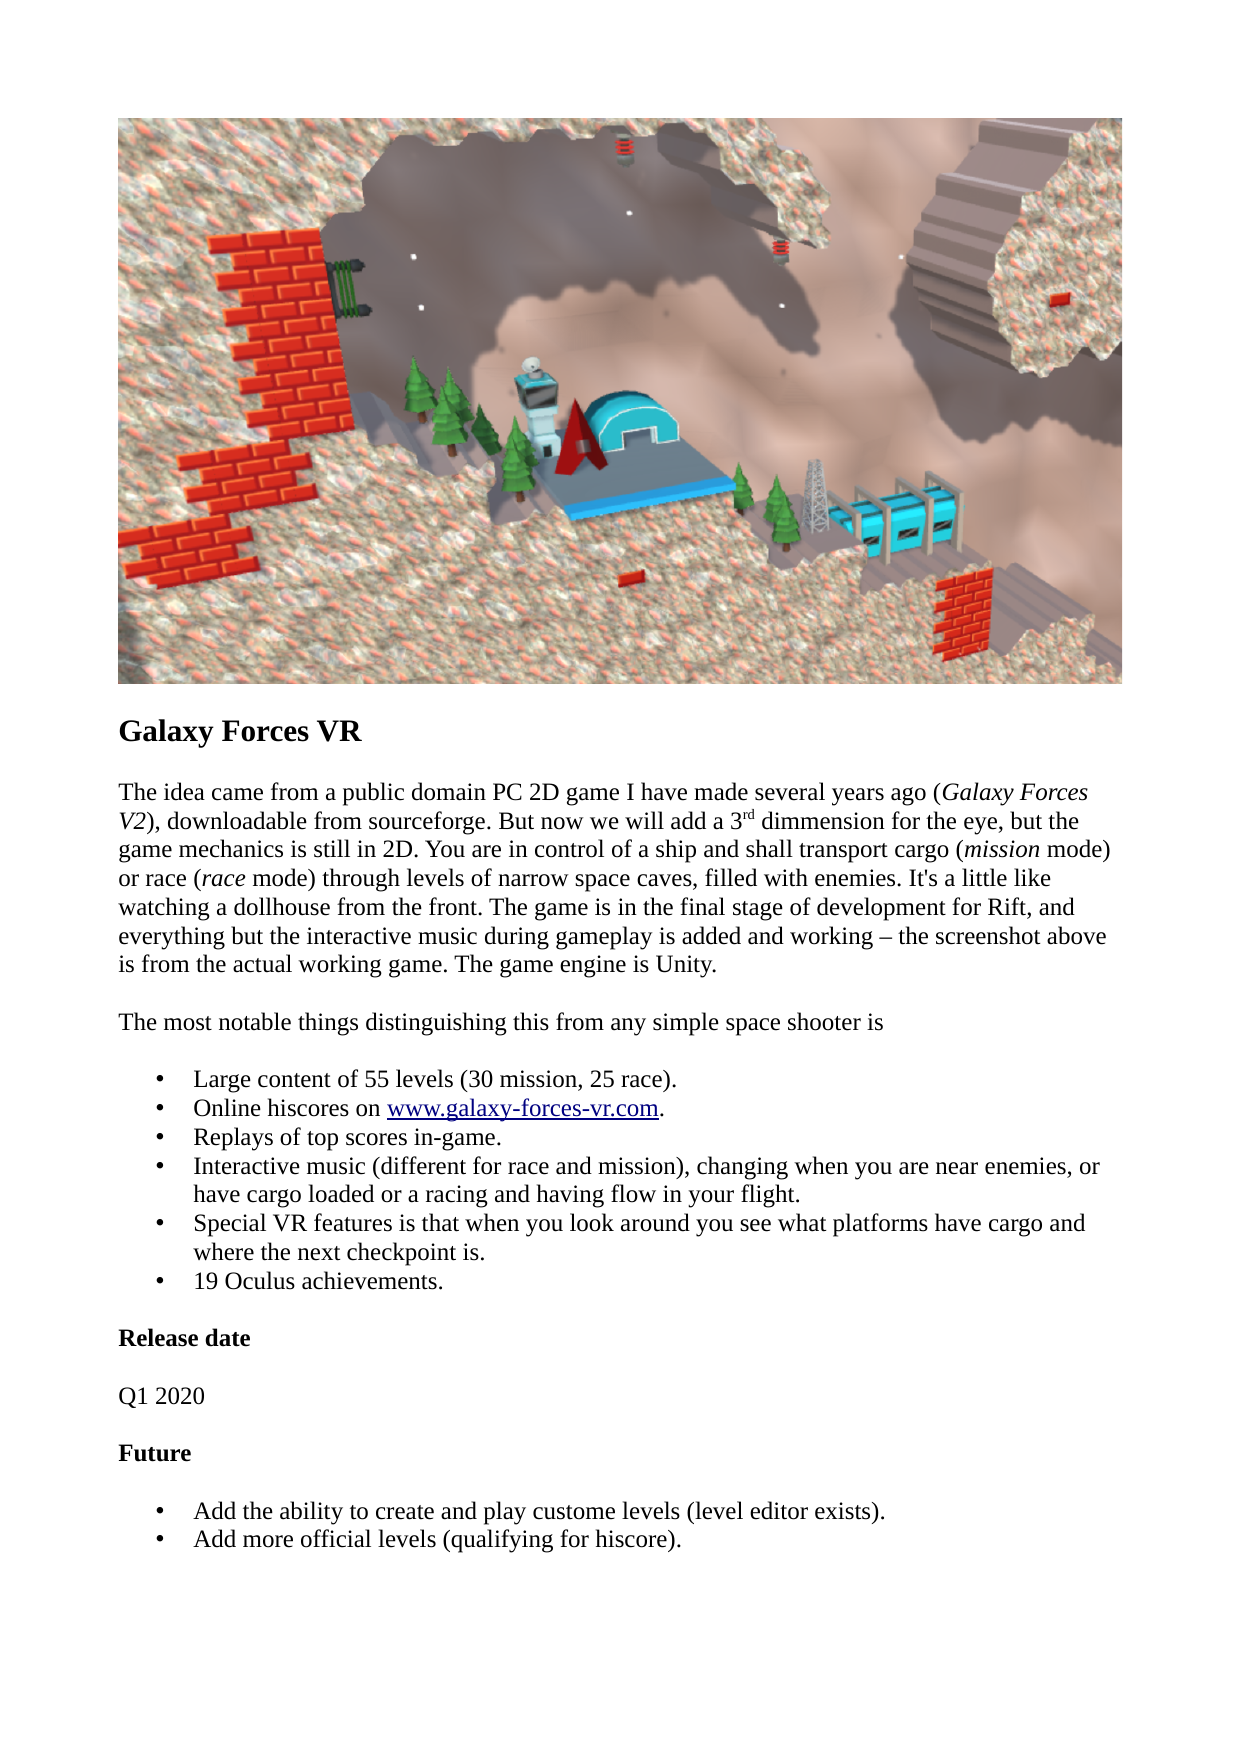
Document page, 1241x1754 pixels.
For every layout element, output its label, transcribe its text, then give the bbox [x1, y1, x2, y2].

text Future [118, 1409, 1122, 1496]
text Q1 2020 [118, 1381, 1122, 1409]
list 19 Oculus achievements. [156, 1266, 1122, 1294]
text Release date [118, 1323, 1122, 1352]
list Special VR features is that when you look around you see what platforms have cargo and where the next checkpoint is. [156, 1208, 1122, 1266]
text Galaxy Forces VR The idea came from a public domain PC 2D game I have made several years ago (Galaxy Forces V2), downloadable from sourceforge. But now we will add a 3rd dimmension for the eye, but the game mechanics is still in 2D. You are in control of a ship and shall transport cargo (mission mode) or race (race mode) through levels of narrow space caves, filled with enemies. It's a little like watching a dollhouse from the front. The game is in the final stage of development for Rift, and everything but the interactive music during gameplay is added and working – the screenshot above is from the actual working game. The game engine is Unity. The most notable things distinguishing this from any simple space shooter is [118, 684, 1122, 1064]
list Online hiscores on www.galaxy-forces-vr.com. [156, 1093, 1122, 1122]
list Add the ability to create and play custome levels (level editor exists). [156, 1496, 1122, 1524]
list Replays of top scores in-game. [156, 1122, 1122, 1151]
list Add more official levels (qualifying for hiscore). [156, 1524, 1122, 1582]
list Large content of 55 levels (30 mission, 25 race). [156, 1064, 1122, 1093]
list Interactive music (different for race and mission), changing when you are near enemies, or have cargo loaded or a racing and having flow in your flight. [156, 1151, 1122, 1208]
